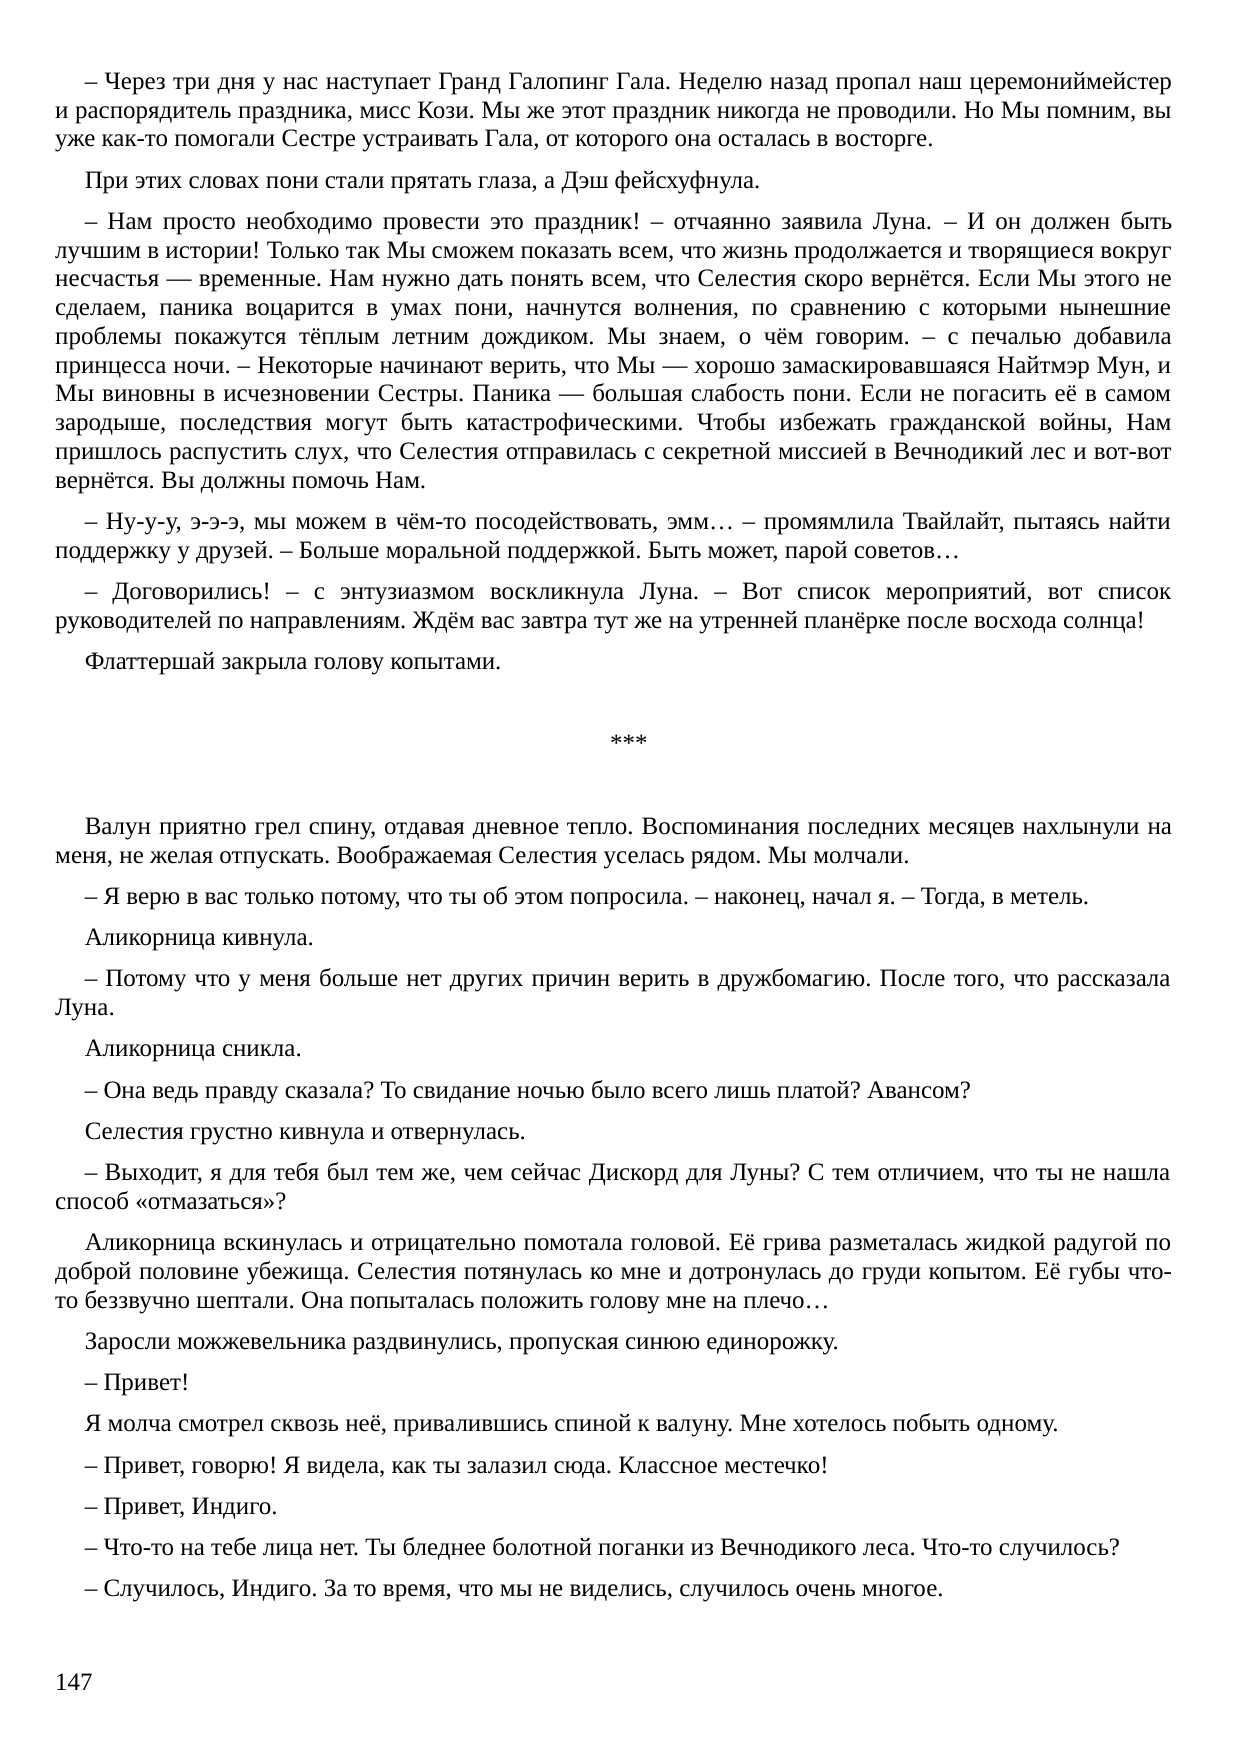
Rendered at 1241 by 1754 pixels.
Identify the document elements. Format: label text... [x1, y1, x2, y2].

text – Договорились! – с энтузиазмом воскликнула Луна. – Вот список мероприятий, вот список руководителей по направлениям. Ждём вас завтра тут же на утренней планёрке после восхода солнца! [55, 576, 1173, 633]
text Валун приятно грел спину, отдавая дневное тепло. Воспоминания последних месяцев нахлынули на меня, не желая отпускать. Воображаемая Селестия уселась рядом. Мы молчали. [55, 811, 1173, 868]
text – Привет, Индиго. [55, 1491, 1173, 1520]
text – Выходит, я для тебя был тем же, чем сейчас Дискорд для Луны? С тем отличием, что ты не нашла способ «отмазаться»? [55, 1157, 1173, 1215]
text При этих словах пони стали прятать глаза, а Дэш фейсхуфнула. [55, 165, 1173, 193]
text – Она ведь правду сказала? То свидание ночью было всего лишь платой? Авансом? [55, 1075, 1173, 1103]
text Аликорница сникла. [55, 1033, 1173, 1062]
text Заросли можжевельника раздвинулись, пропуская синюю единорожку. [55, 1326, 1173, 1355]
text – Нам просто необходимо провести это праздник! – отчаянно заявила Луна. – И он должен быть лучшим в истории! Только так Мы сможем показать всем, что жизнь продолжается и творящиеся вокруг несчастья — временные. Нам нужно дать понять всем, что Селестия скоро вернётся. Если Мы этого не сделаем, паника воцарится в умах пони, начнутся волнения, по сравнению с которыми нынешние проблемы покажутся тёплым летним дождиком. Мы знаем, о чём говорим. – с печалью добавила принцесса ночи. – Некоторые начинают верить, что Мы — хорошо замаскировавшаяся Найтмэр Мун, и Мы виновны в исчезновении Сестры. Паника — большая слабость пони. Если не погасить её в самом зародыше, последствия могут быть катастрофическими. Чтобы избежать гражданской войны, Нам пришлось распустить слух, что Селестия отправилась с секретной миссией в Вечнодикий лес и вот-вот вернётся. Вы должны помочь Нам. [55, 206, 1173, 493]
text – Ну-у-у, э-э-э, мы можем в чём-то посодействовать, эмм… – промямлила Твайлайт, пытаясь найти поддержку у друзей. – Больше моральной поддержкой. Быть может, парой советов… [55, 506, 1173, 563]
text – Привет! [55, 1367, 1173, 1396]
text – Я верю в вас только потому, что ты об этом попросила. – наконец, начал я. – Тогда, в метель. [55, 881, 1173, 910]
text Я молча смотрел сквозь неё, привалившись спиной к валуну. Мне хотелось побыть одному. [55, 1408, 1173, 1437]
text Аликорница вскинулась и отрицательно помотала головой. Её грива разметалась жидкой радугой по доброй половине убежища. Селестия потянулась ко мне и дотронулась до груди копытом. Её губы что-то беззвучно шептали. Она попыталась положить голову мне на плечо… [55, 1227, 1173, 1313]
text – Привет, говорю! Я видела, как ты залазил сюда. Классное местечко! [55, 1450, 1173, 1478]
text Селестия грустно кивнула и отвернулась. [55, 1116, 1173, 1145]
text – Потому что у меня больше нет других причин верить в дружбомагию. После того, что рассказала Луна. [55, 963, 1173, 1021]
text Аликорница кивнула. [55, 922, 1173, 951]
text – Случилось, Индиго. За то время, что мы не виделись, случилось очень многое. [55, 1573, 1173, 1602]
text *** [55, 728, 1173, 757]
text Флаттершай закрыла голову копытами. [55, 646, 1173, 675]
text – Что-то на тебе лица нет. Ты бледнее болотной поганки из Вечнодикого леса. Что-то случилось? [55, 1532, 1173, 1561]
text – Через три дня у нас наступает Гранд Галопинг Гала. Неделю назад пропал наш церемониймейстер и распорядитель праздника, мисс Кози. Мы же этот праздник никогда не проводили. Но Мы помним, вы уже как-то помогали Сестре устраивать Гала, от которого она осталась в восторге. [55, 66, 1173, 152]
